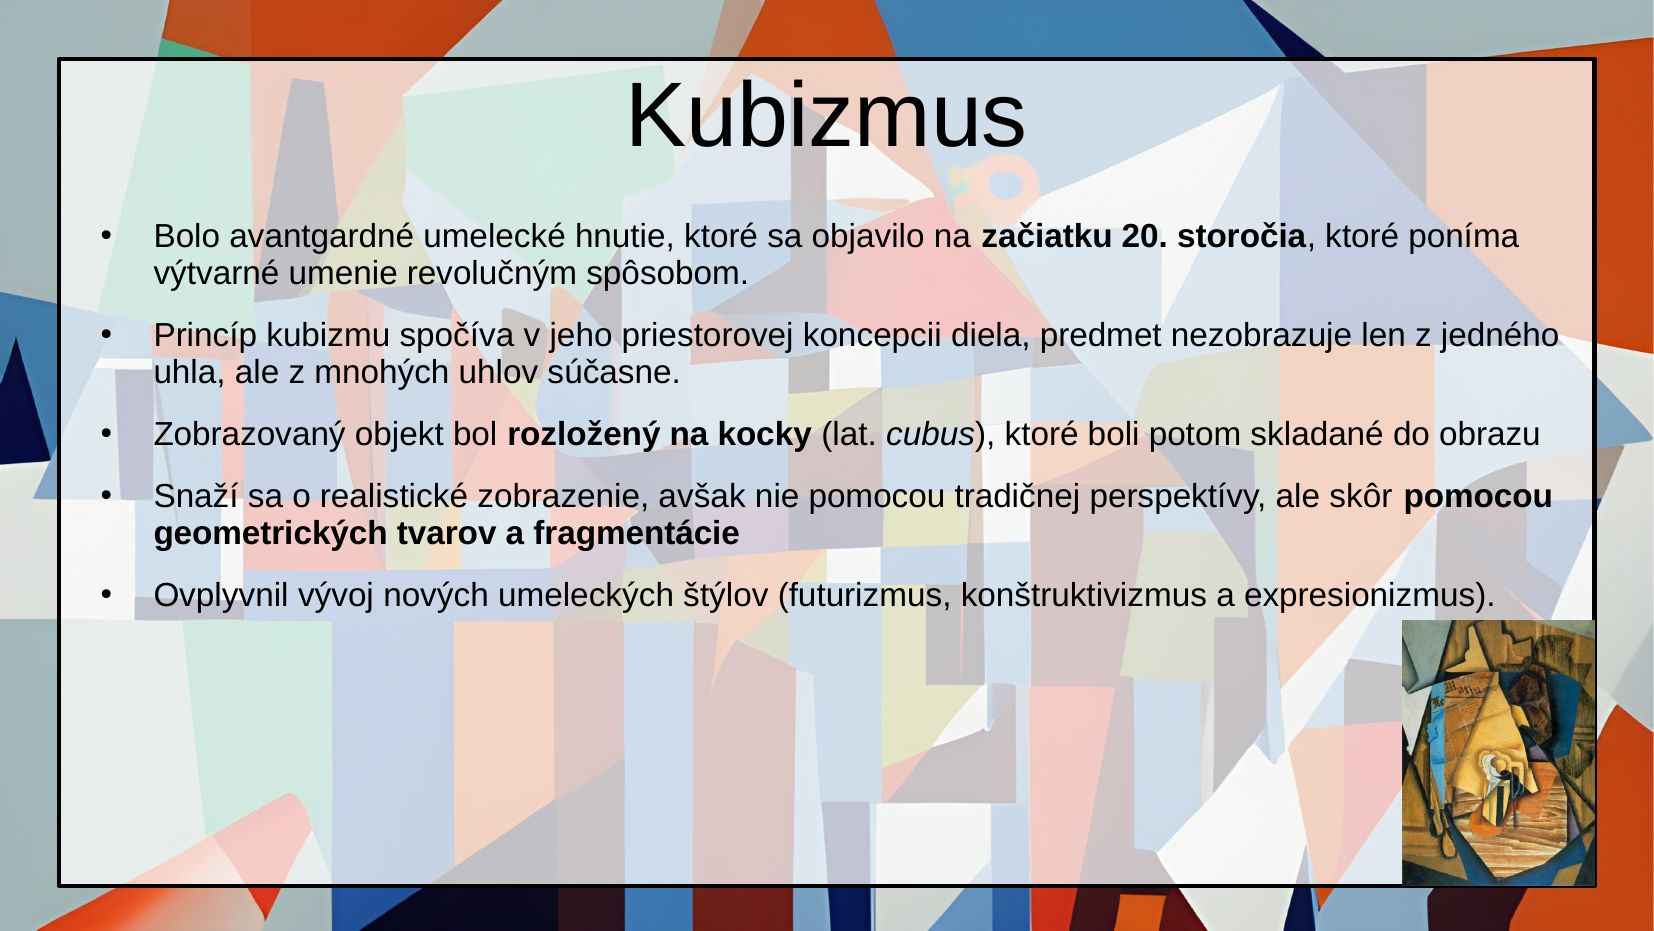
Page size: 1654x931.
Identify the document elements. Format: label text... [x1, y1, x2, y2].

text_box [59, 59, 1595, 886]
title Kubizmus [82, 37, 1571, 193]
list Bolo avantgardné umelecké hnutie, ktoré sa objavilo na začiatku 20. storočia, ktoré poníma výtvarné umenie revolučným spôsobom. Princíp kubizmu spočíva v jeho priestorovej koncepcii diela, predmet nezobrazuje len z jedného uhla, ale z mnohých uhlov súčasne. Zobrazovaný objekt bol rozložený na kocky (lat. cubus), ktoré boli potom skladané do obrazu Snaží sa o realistické zobrazenie, avšak nie pomocou tradičnej perspektívy, ale skôr pomocou geometrických tvarov a fragmentácie Ovplyvnil vývoj nových umeleckých štýlov (futurizmus, konštruktivizmus a expresionizmus). [82, 217, 1571, 758]
picture [0, 0, 1654, 931]
